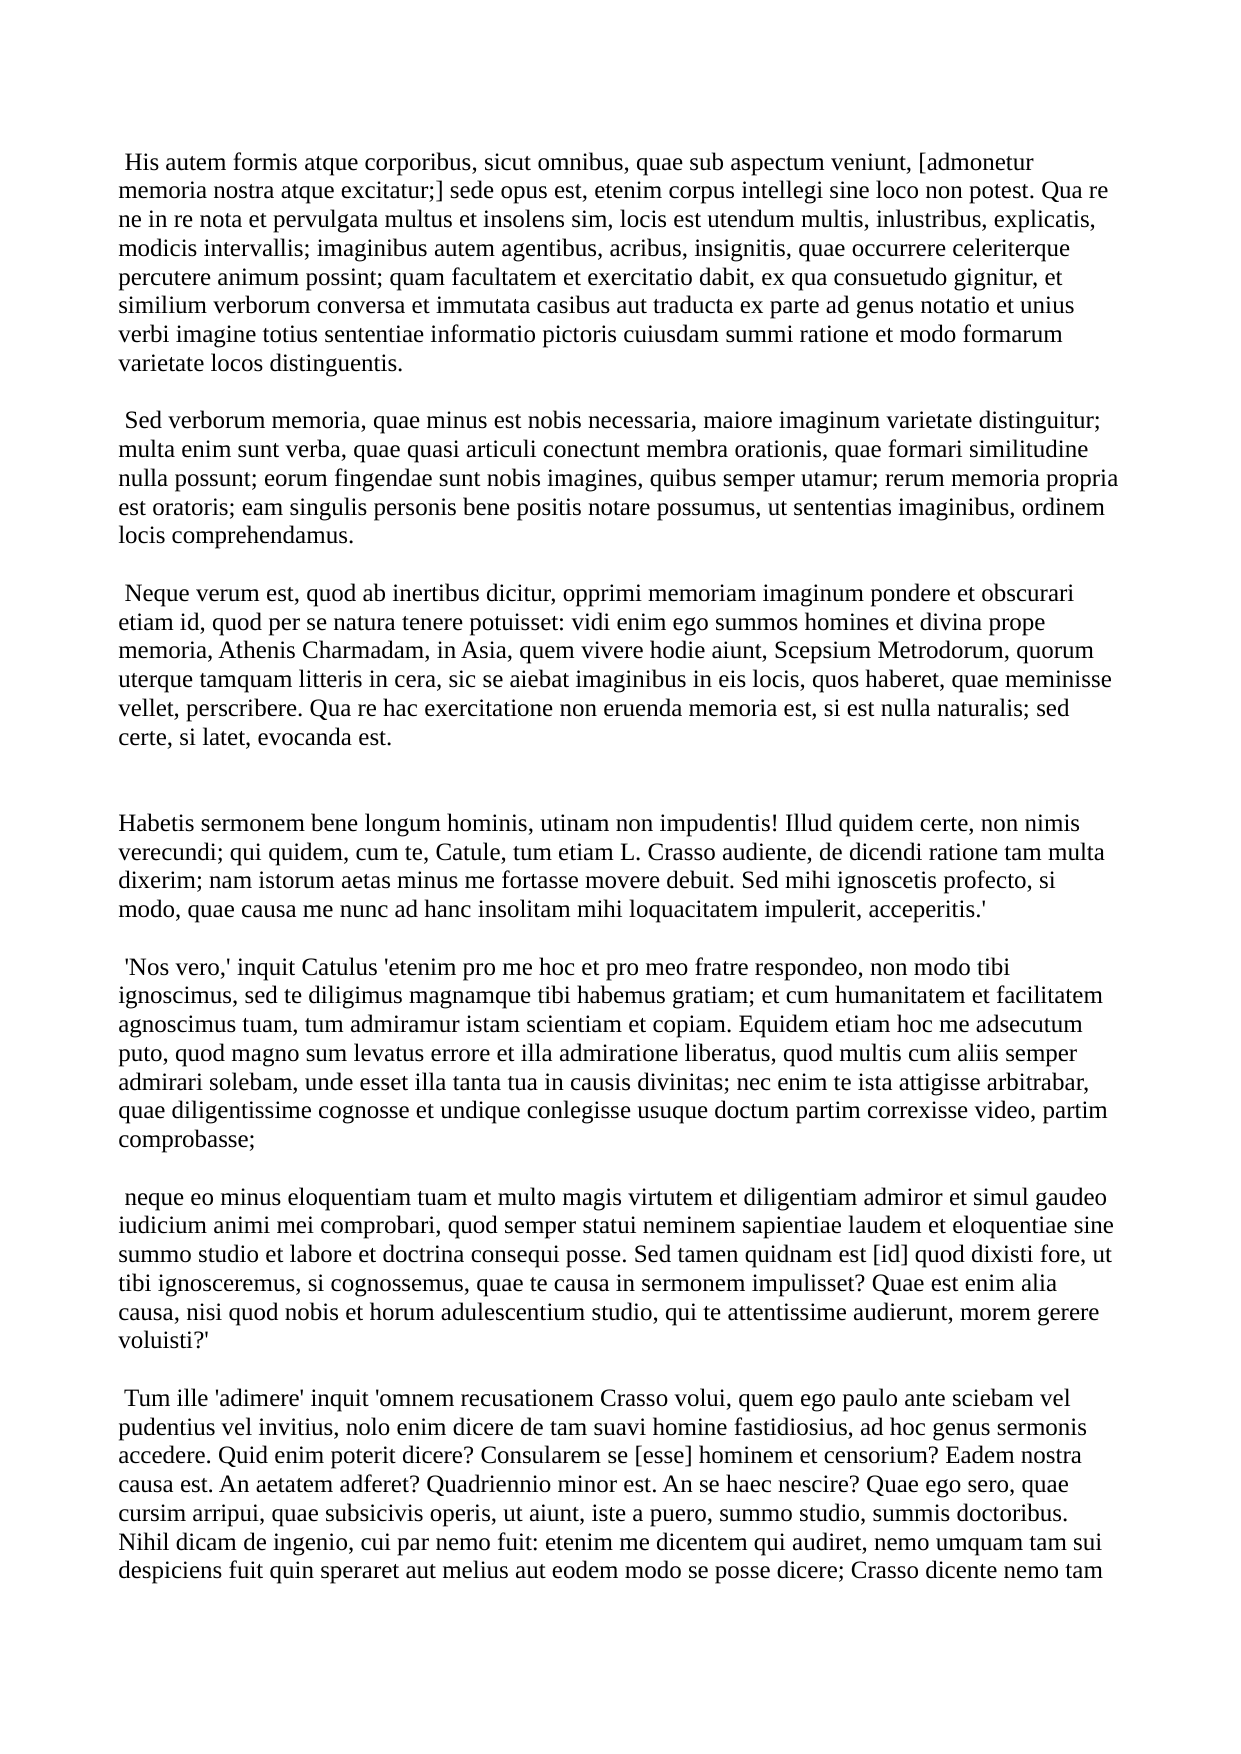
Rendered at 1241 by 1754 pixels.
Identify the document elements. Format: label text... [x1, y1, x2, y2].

text Sed verborum memoria, quae minus est nobis necessaria, maiore imaginum varietate distinguitur; multa enim sunt verba, quae quasi articuli conectunt membra orationis, quae formari similitudine nulla possunt; eorum fingendae sunt nobis imagines, quibus semper utamur; rerum memoria propria est oratoris; eam singulis personis bene positis notare possumus, ut sententias imaginibus, ordinem locis comprehendamus. [118, 406, 1122, 549]
text 'Nos vero,' inquit Catulus 'etenim pro me hoc et pro meo fratre respondeo, non modo tibi ignoscimus, sed te diligimus magnamque tibi habemus gratiam; et cum humanitatem et facilitatem agnoscimus tuam, tum admiramur istam scientiam et copiam. Equidem etiam hoc me adsecutum puto, quod magno sum levatus errore et illa admiratione liberatus, quod multis cum aliis semper admirari solebam, unde esset illa tanta tua in causis divinitas; nec enim te ista attigisse arbitrabar, quae diligentissime cognosse et undique conlegisse usuque doctum partim correxisse video, partim comprobasse; [118, 952, 1122, 1153]
text neque eo minus eloquentiam tuam et multo magis virtutem et diligentiam admiror et simul gaudeo iudicium animi mei comprobari, quod semper statui neminem sapientiae laudem et eloquentiae sine summo studio et labore et doctrina consequi posse. Sed tamen quidnam est [id] quod dixisti fore, ut tibi ignosceremus, si cognossemus, quae te causa in sermonem impulisset? Quae est enim alia causa, nisi quod nobis et horum adulescentium studio, qui te attentissime audierunt, morem gerere voluisti?' [118, 1182, 1122, 1354]
text Habetis sermonem bene longum hominis, utinam non impudentis! Illud quidem certe, non nimis verecundi; qui quidem, cum te, Catule, tum etiam L. Crasso audiente, de dicendi ratione tam multa dixerim; nam istorum aetas minus me fortasse movere debuit. Sed mihi ignoscetis profecto, si modo, quae causa me nunc ad hanc insolitam mihi loquacitatem impulerit, acceperitis.' [118, 808, 1122, 923]
text His autem formis atque corporibus, sicut omnibus, quae sub aspectum veniunt, [admonetur memoria nostra atque excitatur;] sede opus est, etenim corpus intellegi sine loco non potest. Qua re ne in re nota et pervulgata multus et insolens sim, locis est utendum multis, inlustribus, explicatis, modicis intervallis; imaginibus autem agentibus, acribus, insignitis, quae occurrere celeriterque percutere animum possint; quam facultatem et exercitatio dabit, ex qua consuetudo gignitur, et similium verborum conversa et immutata casibus aut traducta ex parte ad genus notatio et unius verbi imagine totius sententiae informatio pictoris cuiusdam summi ratione et modo formarum varietate locos distinguentis. [118, 147, 1122, 377]
text Neque verum est, quod ab inertibus dicitur, opprimi memoriam imaginum pondere et obscurari etiam id, quod per se natura tenere potuisset: vidi enim ego summos homines et divina prope memoria, Athenis Charmadam, in Asia, quem vivere hodie aiunt, Scepsium Metrodorum, quorum uterque tamquam litteris in cera, sic se aiebat imaginibus in eis locis, quos haberet, quae meminisse vellet, perscribere. Qua re hac exercitatione non eruenda memoria est, si est nulla naturalis; sed certe, si latet, evocanda est. [118, 578, 1122, 751]
text Tum ille 'adimere' inquit 'omnem recusationem Crasso volui, quem ego paulo ante sciebam vel pudentius vel invitius, nolo enim dicere de tam suavi homine fastidiosius, ad hoc genus sermonis accedere. Quid enim poterit dicere? Consularem se [esse] hominem et censorium? Eadem nostra causa est. An aetatem adferet? Quadriennio minor est. An se haec nescire? Quae ego sero, quae cursim arripui, quae subsicivis operis, ut aiunt, iste a puero, summo studio, summis doctoribus. Nihil dicam de ingenio, cui par nemo fuit: etenim me dicentem qui audiret, nemo umquam tam sui despiciens fuit quin speraret aut melius aut eodem modo se posse dicere; Crasso dicente nemo tam [118, 1383, 1122, 1584]
